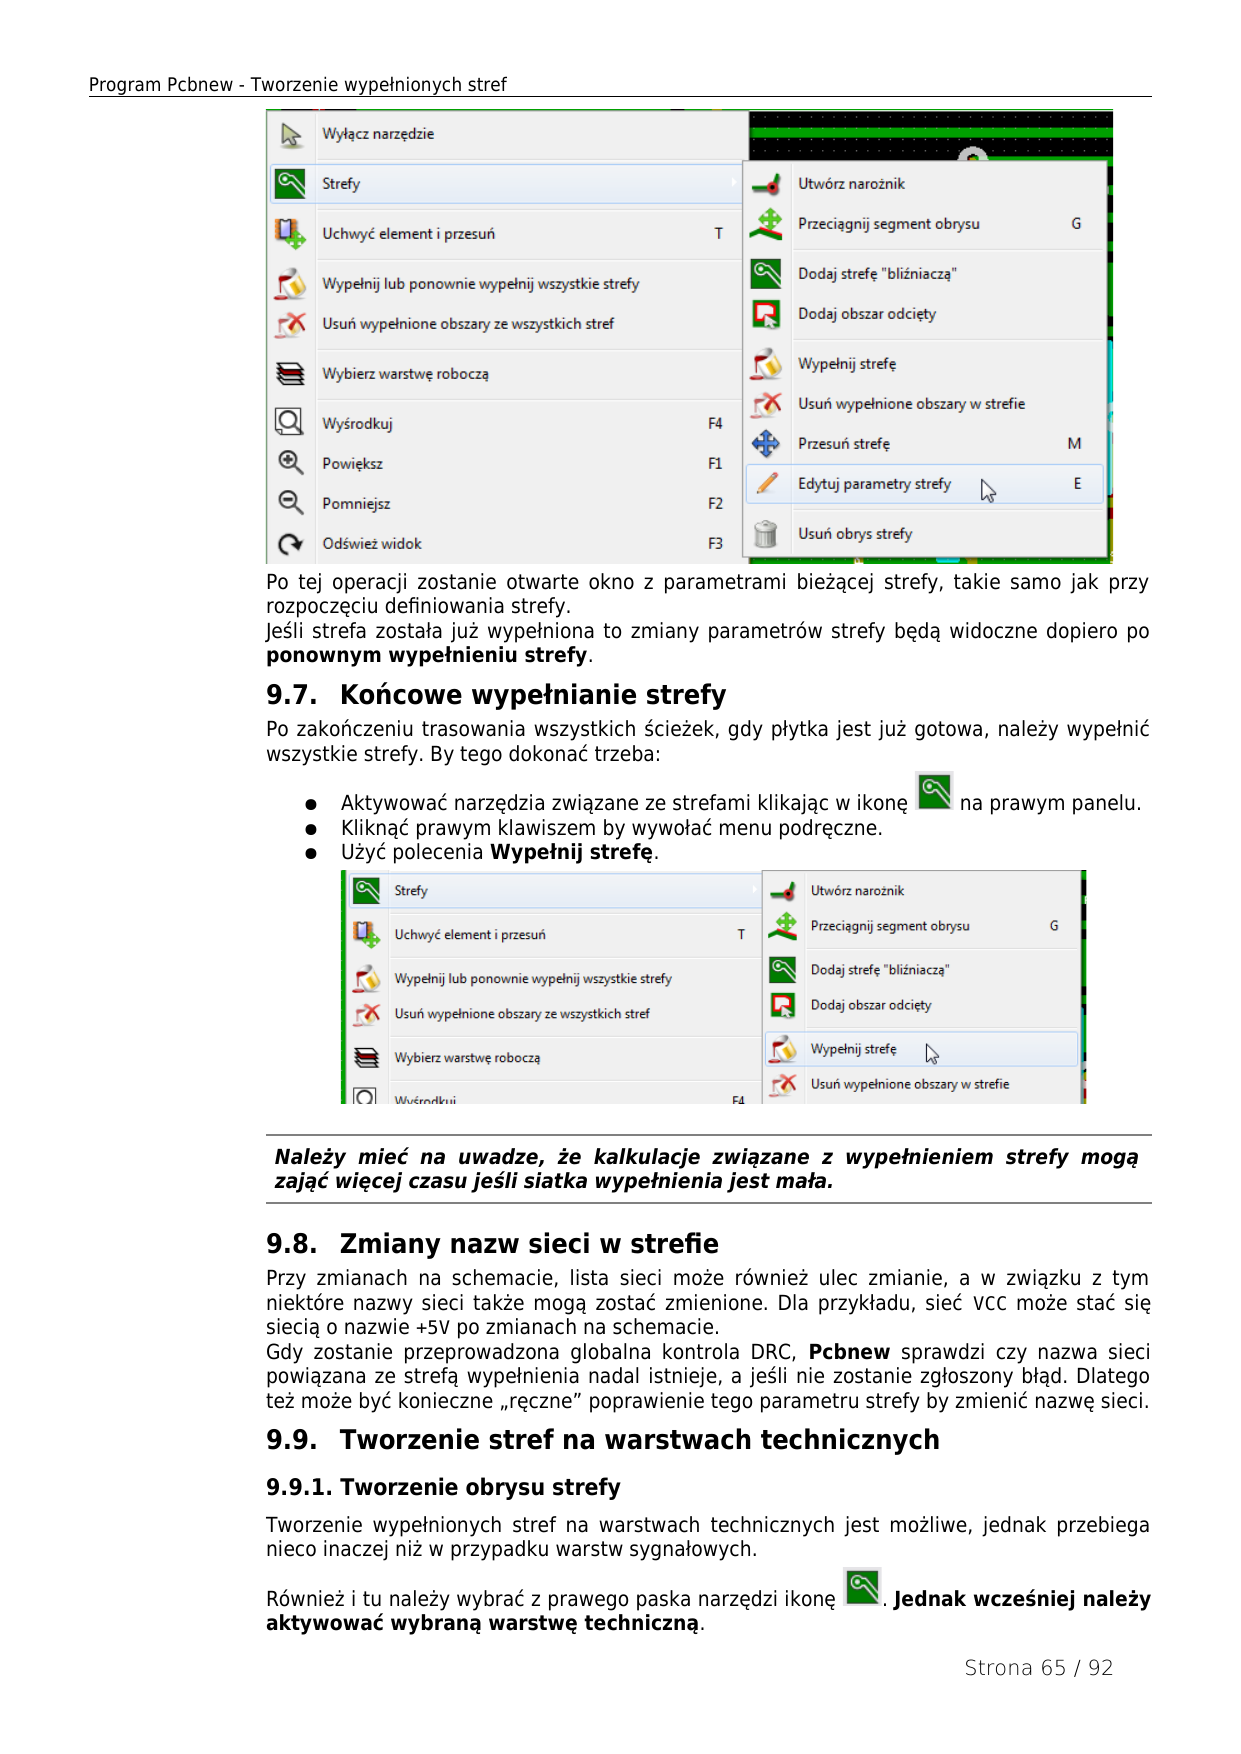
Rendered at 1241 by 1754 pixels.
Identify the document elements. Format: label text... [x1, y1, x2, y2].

text Po tej operacji zostanie otwarte okno z parametrami bieżącej strefy, takie samo jak przy rozpoczęciu definiowania strefy. [266, 570, 1152, 619]
text Należy mieć na uwadze, że kalkulacje związane z wypełnieniem strefy mogą zająć więcej czasu jeśli siatka wypełnienia jest mała. [266, 1136, 1152, 1202]
text Po zakończeniu trasowania wszystkich ścieżek, gdy płytka jest już gotowa, należy wypełnić wszystkie strefy. By tego dokonać trzeba: [266, 717, 1152, 766]
subtitle Zmiany nazw sieci w strefie [266, 1229, 1152, 1260]
list Użyć polecenia Wypełnij strefę. [303, 840, 1152, 864]
text Jeśli strefa została już wypełniona to zmiany parametrów strefy będą widoczne dopiero po ponownym wypełnieniu strefy. [266, 619, 1152, 668]
subtitle Tworzenie obrysu strefy [266, 1474, 1152, 1501]
text Gdy zostanie przeprowadzona globalna kontrola DRC, Pcbnew sprawdzi czy nazwa sieci powiązana ze strefą wypełnienia nadal istnieje, a jeśli nie zostanie zgłoszony błąd. Dlatego też może być konieczne „ręczne” poprawienie tego parametru strefy by zmienić nazwę sieci. [266, 1339, 1152, 1413]
subtitle Końcowe wypełnianie strefy [266, 679, 1152, 711]
text Tworzenie wypełnionych stref na warstwach technicznych jest możliwe, jednak przebiega nieco inaczej niż w przypadku warstw sygnałowych. [266, 1513, 1152, 1562]
list Kliknąć prawym klawiszem by wywołać menu podręczne. [303, 816, 1152, 840]
text Również i tu należy wybrać z prawego paska narzędzi ikonę . Jednak wcześniej należy aktywować wybraną warstwę techniczną. [266, 1562, 1152, 1636]
picture [265, 109, 1114, 564]
picture [340, 870, 1087, 1104]
list Aktywować narzędzia związane ze strefami klikając w ikonę na prawym panelu. [303, 766, 1152, 816]
subtitle Tworzenie stref na warstwach technicznych [266, 1425, 1152, 1456]
text Przy zmianach na schemacie, lista sieci może również ulec zmianie, a w związku z tym niektóre nazwy sieci także mogą zostać zmienione. Dla przykładu, sieć VCC może stać się siecią o nazwie +5V po zmianach na schemacie. [266, 1266, 1152, 1339]
